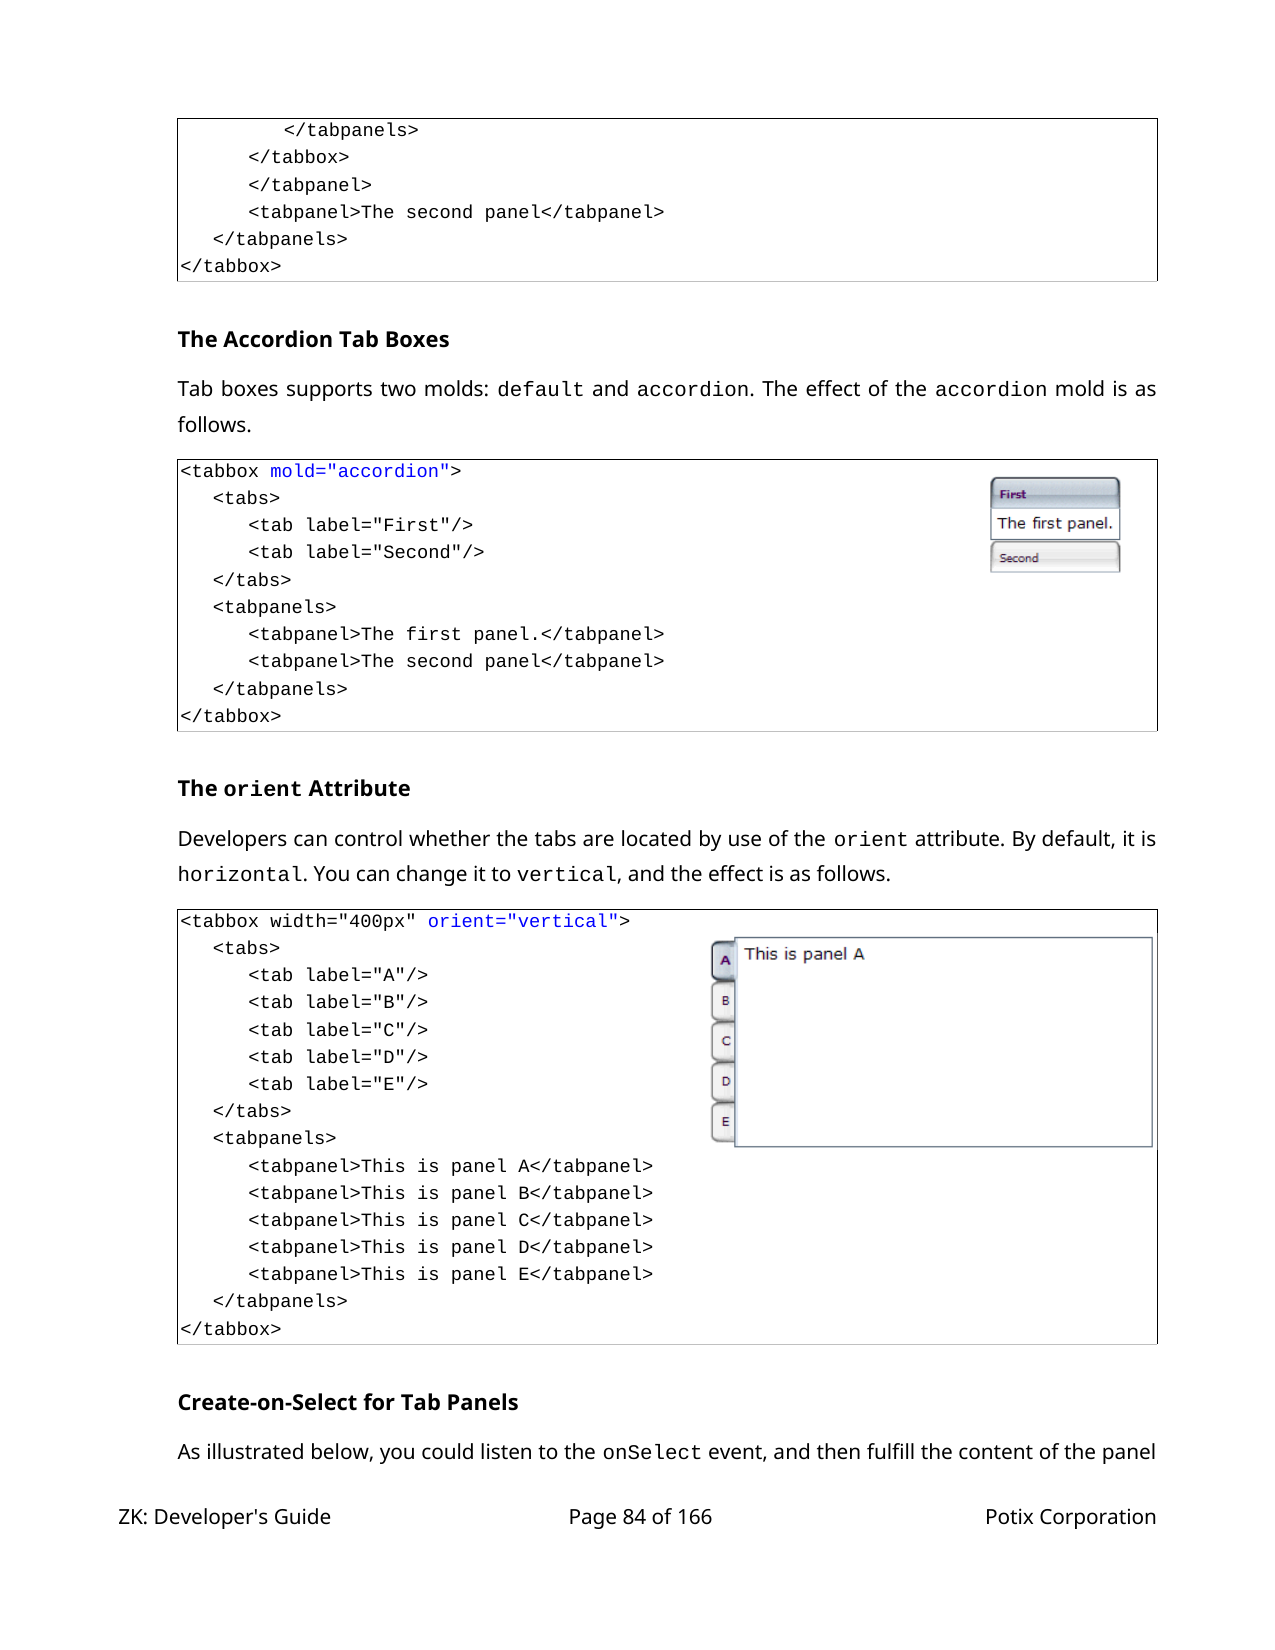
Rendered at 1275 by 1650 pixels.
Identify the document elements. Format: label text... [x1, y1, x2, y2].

text <tab label="D"/> [178, 1045, 708, 1069]
text <tab label="Second"/> [178, 540, 987, 565]
text <tabpanel>The second panel</tabpanel> [178, 200, 1157, 224]
text </tabpanels> [178, 227, 1157, 251]
text [1125, 513, 1157, 537]
picture [708, 933, 1158, 1150]
text <tabpanels> [178, 595, 1157, 619]
text <tabpanel>This is panel B</tabpanel> [178, 1181, 1157, 1205]
text <tabbox mold="accordion"> [178, 460, 1157, 483]
text [1125, 486, 1157, 510]
text <tab label="A"/> [178, 963, 708, 987]
text </tabbox> [178, 145, 1157, 169]
text Tab boxes supports two molds: default and accordion. The effect of the accordion mold is as follows. [177, 374, 1157, 438]
text <tabpanel>This is panel C</tabpanel> [178, 1208, 1157, 1232]
text </tabpanels> [178, 676, 1157, 701]
text </tabpanel> [178, 172, 1157, 197]
text </tabs> [178, 568, 1157, 592]
text <tabpanel>The first panel.</tabpanel> [178, 622, 1157, 646]
text </tabpanels> [178, 119, 1157, 142]
subtitle The orient Attribute [177, 773, 1157, 803]
text As illustrated below, you could listen to the onSelect event, and then fulfill the content of the panel [177, 1437, 1157, 1466]
subtitle Create-on-Select for Tab Panels [177, 1386, 1157, 1416]
text <tabpanel>The second panel</tabpanel> [178, 649, 1157, 673]
text <tab label="C"/> [178, 1017, 708, 1042]
text </tabpanels> [178, 1289, 1157, 1314]
text <tabpanels> [178, 1126, 1157, 1151]
subtitle The Accordion Tab Boxes [177, 324, 1157, 354]
text Developers can control whether the tabs are located by use of the orient attribute. By default, it is horizontal. You can change it to vertical, and the effect is as follows. [177, 824, 1157, 888]
text <tab label="B"/> [178, 990, 708, 1014]
text <tabs> [178, 486, 987, 510]
text <tabpanel>This is panel D</tabpanel> [178, 1235, 1157, 1259]
picture [987, 475, 1125, 575]
text <tab label="First"/> [178, 513, 987, 537]
text </tabbox> [178, 703, 1157, 731]
text [1125, 540, 1157, 565]
text </tabbox> [178, 1317, 1157, 1344]
text <tabs> [178, 936, 708, 960]
text <tabpanel>This is panel E</tabpanel> [178, 1262, 1157, 1286]
text </tabs> [178, 1099, 708, 1123]
text <tabbox width="400px" orient="vertical"> [178, 910, 1157, 933]
text <tabpanel>This is panel A</tabpanel> [178, 1153, 1157, 1178]
text </tabbox> [178, 254, 1157, 281]
text <tab label="E"/> [178, 1072, 708, 1096]
